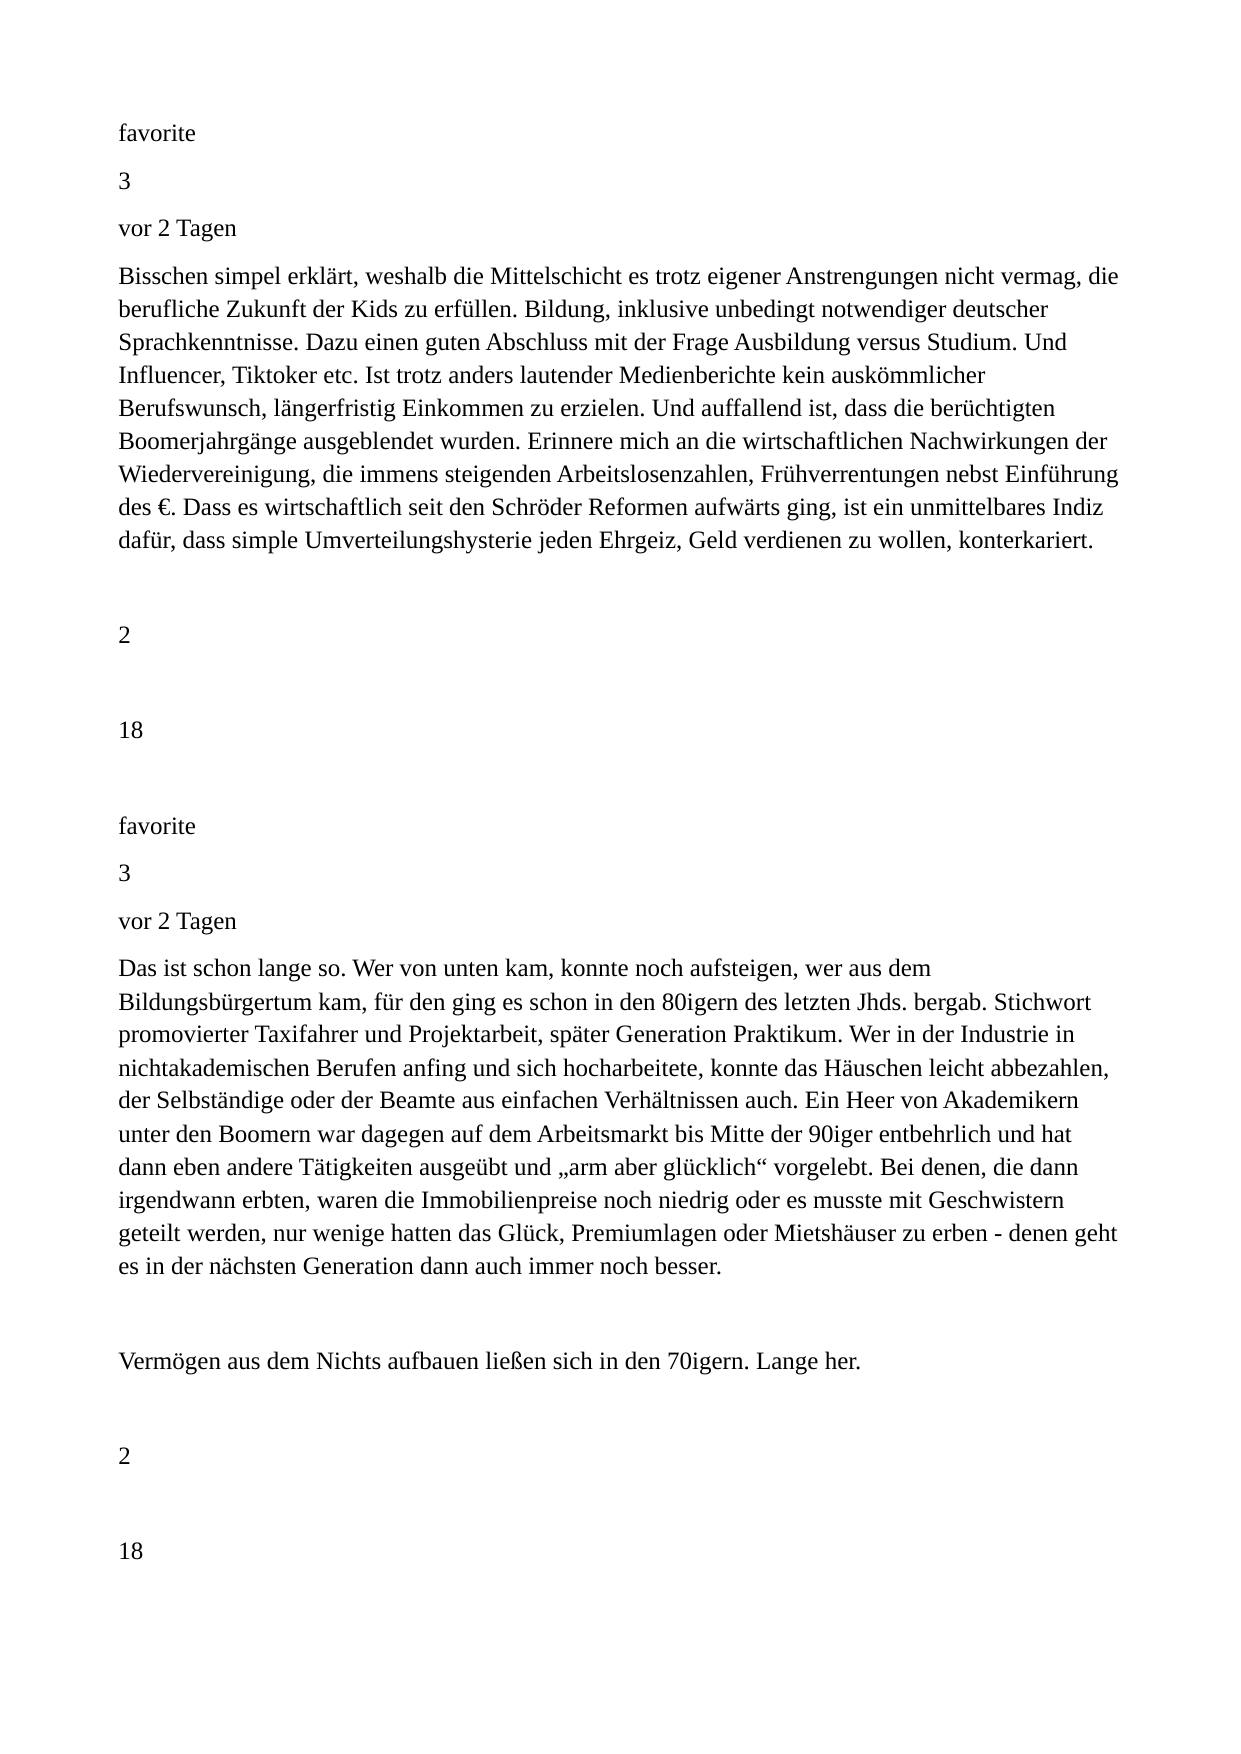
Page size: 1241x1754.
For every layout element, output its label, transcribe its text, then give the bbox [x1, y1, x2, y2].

text 2 [118, 1441, 1122, 1470]
text 2 [118, 620, 1122, 649]
text Bisschen simpel erklärt, weshalb die Mittelschicht es trotz eigener Anstrengungen nicht vermag, die berufliche Zukunft der Kids zu erfüllen. Bildung, inklusive unbedingt notwendiger deutscher Sprachkenntnisse. Dazu einen guten Abschluss mit der Frage Ausbildung versus Studium. Und Influencer, Tiktoker etc. Ist trotz anders lautender Medienberichte kein auskömmlicher Berufswunsch, längerfristig Einkommen zu erzielen. Und auffallend ist, dass die berüchtigten Boomerjahrgänge ausgeblendet wurden. Erinnere mich an die wirtschaftlichen Nachwirkungen der Wiedervereinigung, die immens steigenden Arbeitslosenzahlen, Frühverrentungen nebst Einführung des €. Dass es wirtschaftlich seit den Schröder Reformen aufwärts ging, ist ein unmittelbares Indiz dafür, dass simple Umverteilungshysterie jeden Ehrgeiz, Geld verdienen zu wollen, konterkariert. [118, 261, 1122, 554]
text vor 2 Tagen [118, 906, 1122, 935]
text 3 [118, 858, 1122, 887]
text 18 [118, 716, 1122, 744]
text Das ist schon lange so. Wer von unten kam, konnte noch aufsteigen, wer aus dem Bildungsbürgertum kam, für den ging es schon in den 80igern des letzten Jhds. bergab. Stichwort promovierter Taxifahrer und Projektarbeit, später Generation Praktikum. Wer in der Industrie in nichtakademischen Berufen anfing und sich hocharbeitete, konnte das Häuschen leicht abbezahlen, der Selbständige oder der Beamte aus einfachen Verhältnissen auch. Ein Heer von Akademikern unter den Boomern war dagegen auf dem Arbeitsmarkt bis Mitte der 90iger entbehrlich und hat dann eben andere Tätigkeiten ausgeübt und „arm aber glücklich“ vorgelebt. Bei denen, die dann irgendwann erbten, waren die Immobilienpreise noch niedrig oder es musste mit Geschwistern geteilt werden, nur wenige hatten das Glück, Premiumlagen oder Mietshäuser zu erben - denen geht es in der nächsten Generation dann auch immer noch besser. [118, 953, 1122, 1279]
text favorite [118, 811, 1122, 839]
text Vermögen aus dem Nichts aufbauen ließen sich in den 70igern. Lange her. [118, 1346, 1122, 1375]
text vor 2 Tagen [118, 213, 1122, 242]
text 3 [118, 166, 1122, 194]
text favorite [118, 118, 1122, 147]
text 18 [118, 1536, 1122, 1565]
